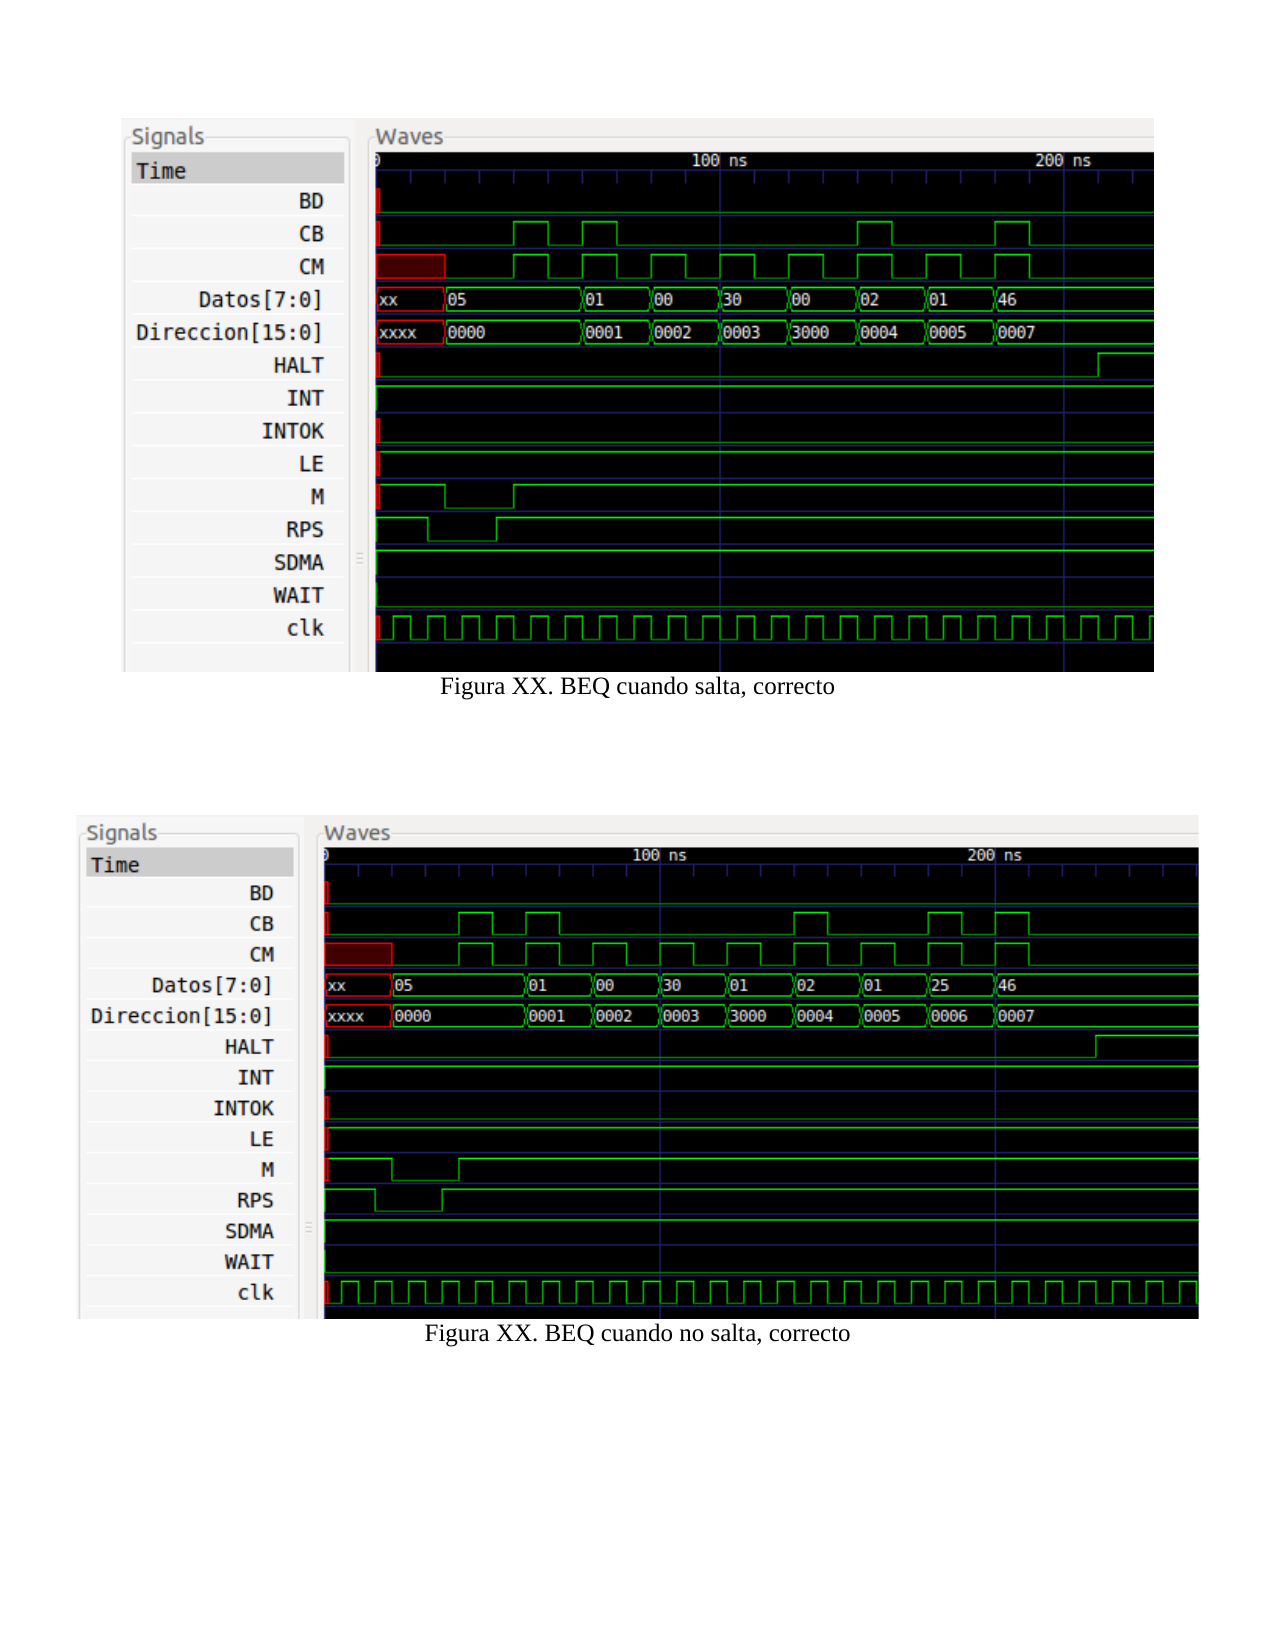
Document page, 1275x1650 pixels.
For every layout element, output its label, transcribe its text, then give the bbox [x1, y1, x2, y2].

picture [76, 815, 1199, 1319]
picture [121, 118, 1154, 672]
text Figura XX. BEQ cuando no salta, correcto [118, 1319, 1157, 1347]
text Figura XX. BEQ cuando salta, correcto [118, 672, 1157, 700]
